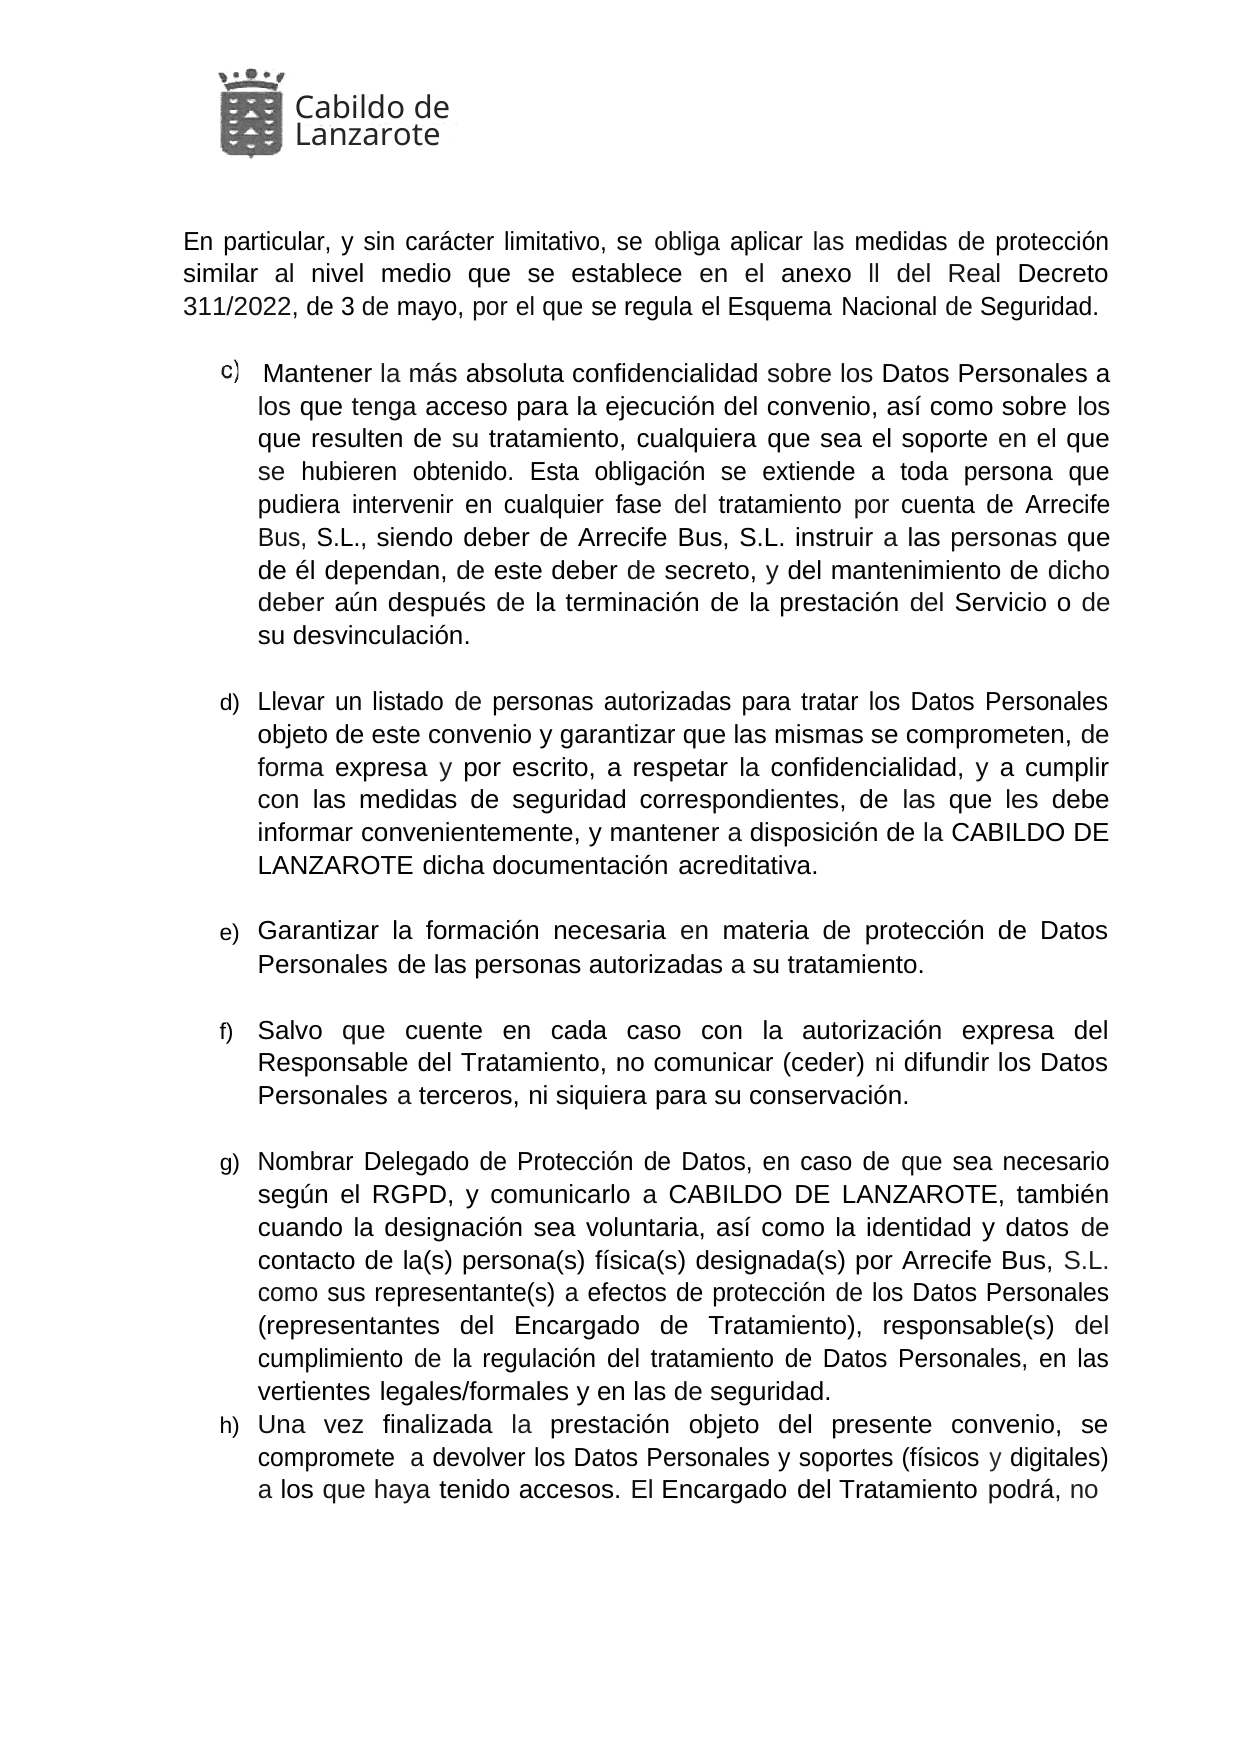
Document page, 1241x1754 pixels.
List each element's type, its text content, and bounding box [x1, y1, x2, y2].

list Garantizar la formación necesaria en materia de protección de Datos Personales de las personas autorizadas a su tratamiento. [219, 915, 1109, 979]
text En particular, y sin carácter limitativo, se obliga aplicar las medidas de protección similar al nivel medio que se establece en el anexo ll del Real Decreto 311/2022, de 3 de mayo, por el que se regula el Esquema Nacional de Seguridad. [183, 226, 1109, 321]
picture [216, 66, 457, 159]
list Una vez finalizada la prestación objeto del presente convenio, se compromete a devolver los Datos Personales y soportes (físicos y digitales) a los que haya tenido accesos. El Encargado del Tratamiento podrá, no [219, 1409, 1109, 1504]
text Mantener la más absoluta confidencialidad sobre los Datos Personales a los que tenga acceso para la ejecución del convenio, así como sobre los que resulten de su tratamiento, cualquiera que sea el soporte en el que se hubieren obtenido. Esta obligación se extiende a toda persona que pudiera intervenir en cualquier fase del tratamiento por cuenta de Arrecife Bus, S.L., siendo deber de Arrecife Bus, S.L. instruir a las personas que de él dependan, de este deber de secreto, y del mantenimiento de dicho deber aún después de la terminación de la prestación del Servicio o de su desvinculación. [221, 358, 1111, 650]
list Salvo que cuente en cada caso con la autorización expresa del Responsable del Tratamiento, no comunicar (ceder) ni difundir los Datos Personales a terceros, ni siquiera para su conservación. [219, 1015, 1108, 1110]
picture [221, 359, 239, 383]
list Llevar un listado de personas autorizadas para tratar los Datos Personales objeto de este convenio y garantizar que las mismas se comprometen, de forma expresa y por escrito, a respetar la confidencialidad, y a cumplir con las medidas de seguridad correspondientes, de las que les debe informar convenientemente, y mantener a disposición de la CABILDO DE LANZAROTE dicha documentación acreditativa. [219, 686, 1109, 880]
list Nombrar Delegado de Protección de Datos, en caso de que sea necesario según el RGPD, y comunicarlo a CABILDO DE LANZAROTE, también cuando la designación sea voluntaria, así como la identidad y datos de contacto de la(s) persona(s) física(s) designada(s) por Arrecife Bus, S.L. como sus representante(s) a efectos de protección de los Datos Personales (representantes del Encargado de Tratamiento), responsable(s) del cumplimiento de la regulación del tratamiento de Datos Personales, en las vertientes legales/formales y en las de seguridad. [219, 1146, 1109, 1406]
